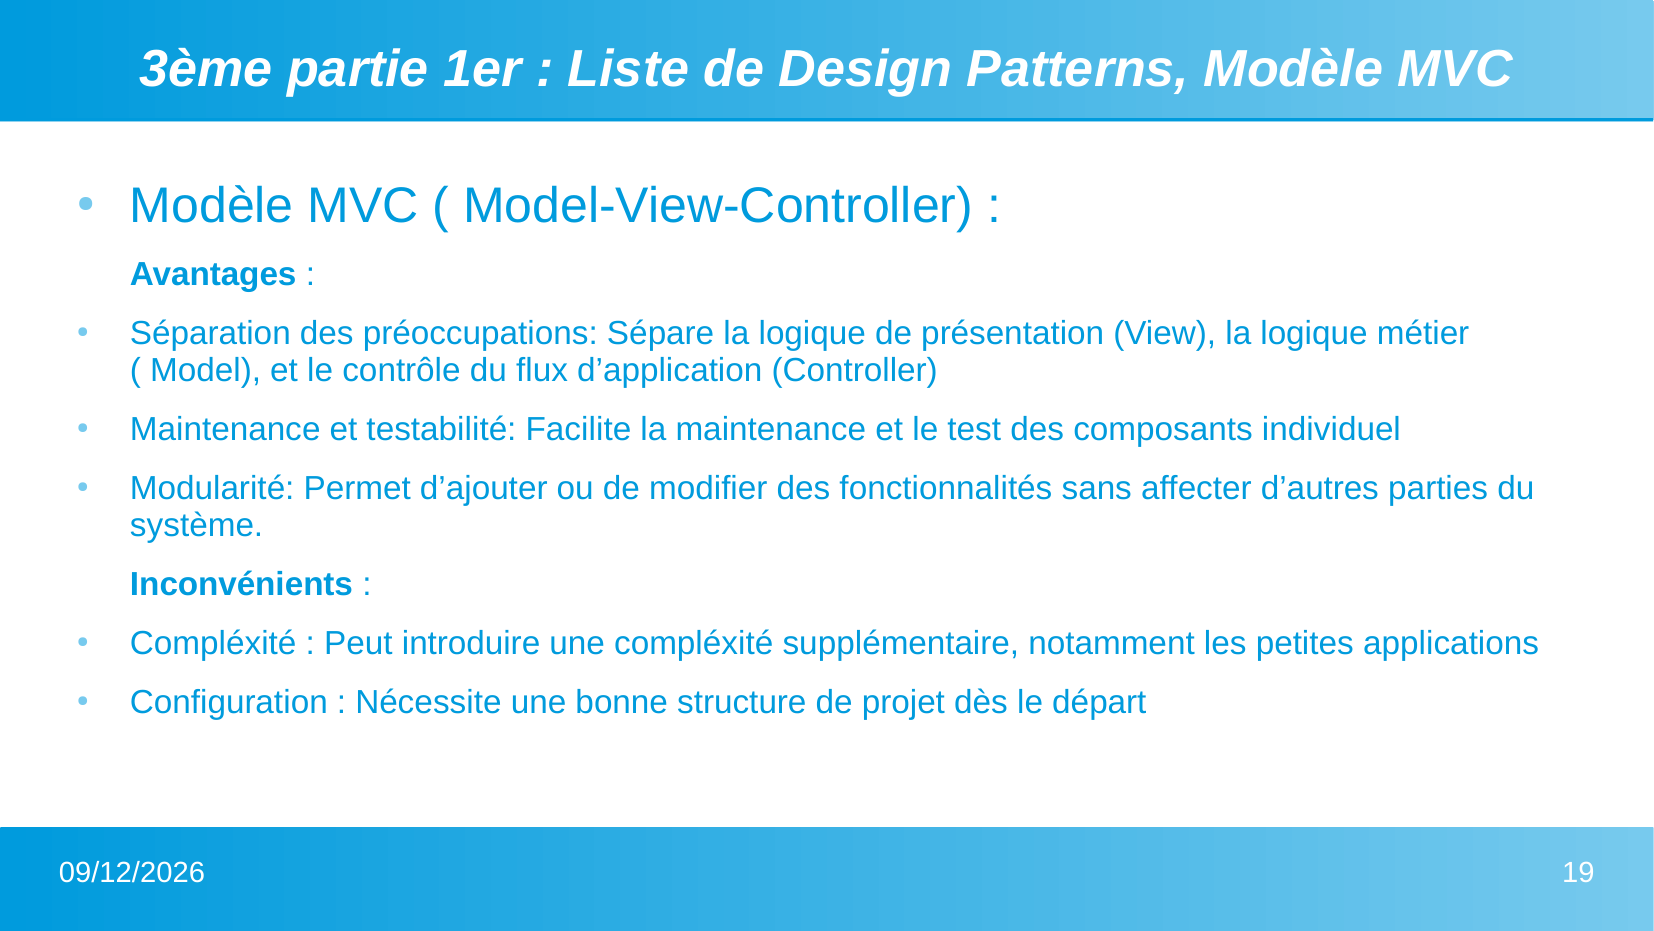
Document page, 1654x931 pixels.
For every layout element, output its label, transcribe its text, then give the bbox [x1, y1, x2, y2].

title 3ème partie 1er : Liste de Design Patterns, Modèle MVC [59, 29, 1595, 108]
list Modèle MVC ( Model-View-Controller) : Avantages : Séparation des préoccupations: Sépare la logique de présentation (View), la logique métier ( Model), et le contrôle du flux d’application (Controller) Maintenance et testabilité: Facilite la maintenance et le test des composants individuel Modularité: Permet d’ajouter ou de modifier des fonctionnalités sans affecter d’autres parties du système. Inconvénients : Compléxité : Peut introduire une compléxité supplémentaire, notamment les petites applications Configuration : Nécessite une bonne structure de projet dès le départ [59, 177, 1595, 768]
